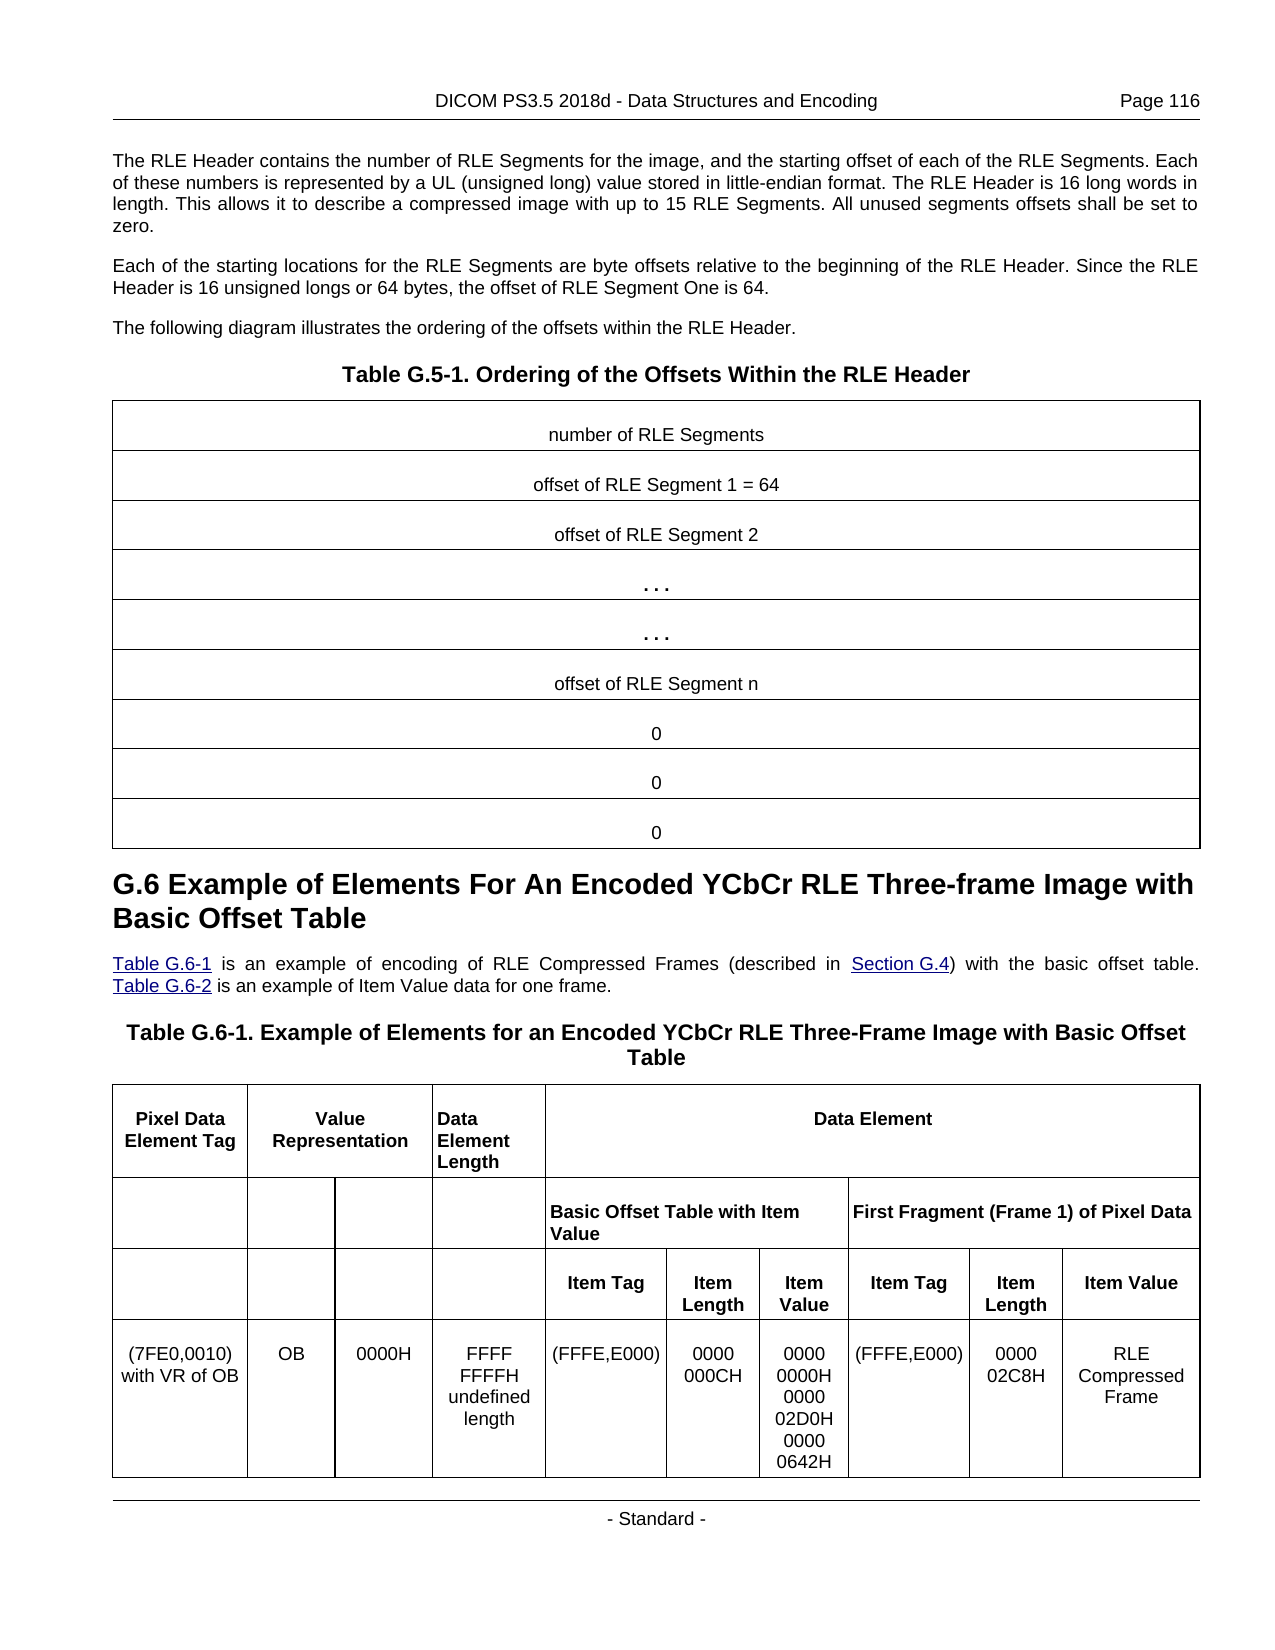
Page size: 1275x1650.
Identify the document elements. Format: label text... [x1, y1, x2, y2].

table_cell OB [248, 1320, 334, 1477]
table_cell (7FE0,0010) with VR of OB [113, 1320, 247, 1477]
table_cell [248, 1178, 334, 1248]
table_cell Item Length [970, 1249, 1062, 1319]
table_cell RLE Compressed Frame [1063, 1320, 1199, 1477]
table_cell 0 [113, 749, 1199, 798]
text Table G.6-1 is an example of encoding of RLE Compressed Frames (described in Section G.4) with the basic offset table. Table G.6-2 is an example of Item Value data for one frame. [112, 953, 1200, 996]
table_cell [113, 1178, 247, 1248]
table_cell Item Tag [849, 1249, 969, 1319]
table_cell . . . [113, 600, 1199, 649]
table_cell 0000 000CH [667, 1320, 759, 1477]
table_cell . . . [113, 550, 1199, 599]
table_header Value Representation [248, 1085, 432, 1177]
text The following diagram illustrates the ordering of the offsets within the RLE Header. [112, 317, 1200, 338]
table_cell offset of RLE Segment 1 = 64 [113, 451, 1199, 500]
table_header Data Element Length [433, 1085, 545, 1177]
table_cell Item Length [667, 1249, 759, 1319]
table_header number of RLE Segments [113, 401, 1199, 450]
text Table G.6-1. Example of Elements for an Encoded YCbCr RLE Three-Frame Image with Basic Offset Table [112, 1019, 1200, 1070]
table_cell (FFFE,E000) [849, 1320, 969, 1477]
table_cell (FFFE,E000) [546, 1320, 666, 1477]
table_cell Item Value [760, 1249, 848, 1319]
text Each of the starting locations for the RLE Segments are byte offsets relative to the beginning of the RLE Header. Since the RLE Header is 16 unsigned longs or 64 bytes, the offset of RLE Segment One is 64. [112, 255, 1200, 298]
table_cell 0 [113, 799, 1199, 847]
text G.6 Example of Elements For An Encoded YCbCr RLE Three-frame Image with Basic Offset Table [112, 867, 1200, 934]
table_header Pixel Data Element Tag [113, 1085, 247, 1177]
table_cell offset of RLE Segment n [113, 650, 1199, 698]
table_cell [248, 1249, 334, 1319]
table_cell [336, 1178, 432, 1248]
table_header Data Element [546, 1085, 1199, 1177]
table_cell 0000H [336, 1320, 432, 1477]
table_cell offset of RLE Segment 2 [113, 501, 1199, 549]
table_cell 0000 0000H 0000 02D0H 0000 0642H [760, 1320, 848, 1477]
table_cell Item Value [1063, 1249, 1199, 1319]
table_cell Basic Offset Table with Item Value [546, 1178, 848, 1248]
table_cell First Fragment (Frame 1) of Pixel Data [849, 1178, 1199, 1248]
table_cell Item Tag [546, 1249, 666, 1319]
table_cell [433, 1178, 545, 1248]
table_cell [336, 1249, 432, 1319]
text The RLE Header contains the number of RLE Segments for the image, and the starting offset of each of the RLE Segments. Each of these numbers is represented by a UL (unsigned long) value stored in little-endian format. The RLE Header is 16 long words in length. This allows it to describe a compressed image with up to 15 RLE Segments. All unused segments offsets shall be set to zero. [112, 150, 1200, 236]
table_cell 0 [113, 700, 1199, 748]
text Table G.5-1. Ordering of the Offsets Within the RLE Header [112, 361, 1200, 387]
table_cell [433, 1249, 545, 1319]
table_cell FFFF FFFFH undefined length [433, 1320, 545, 1477]
table_cell 0000 02C8H [970, 1320, 1062, 1477]
table_cell [113, 1249, 247, 1319]
